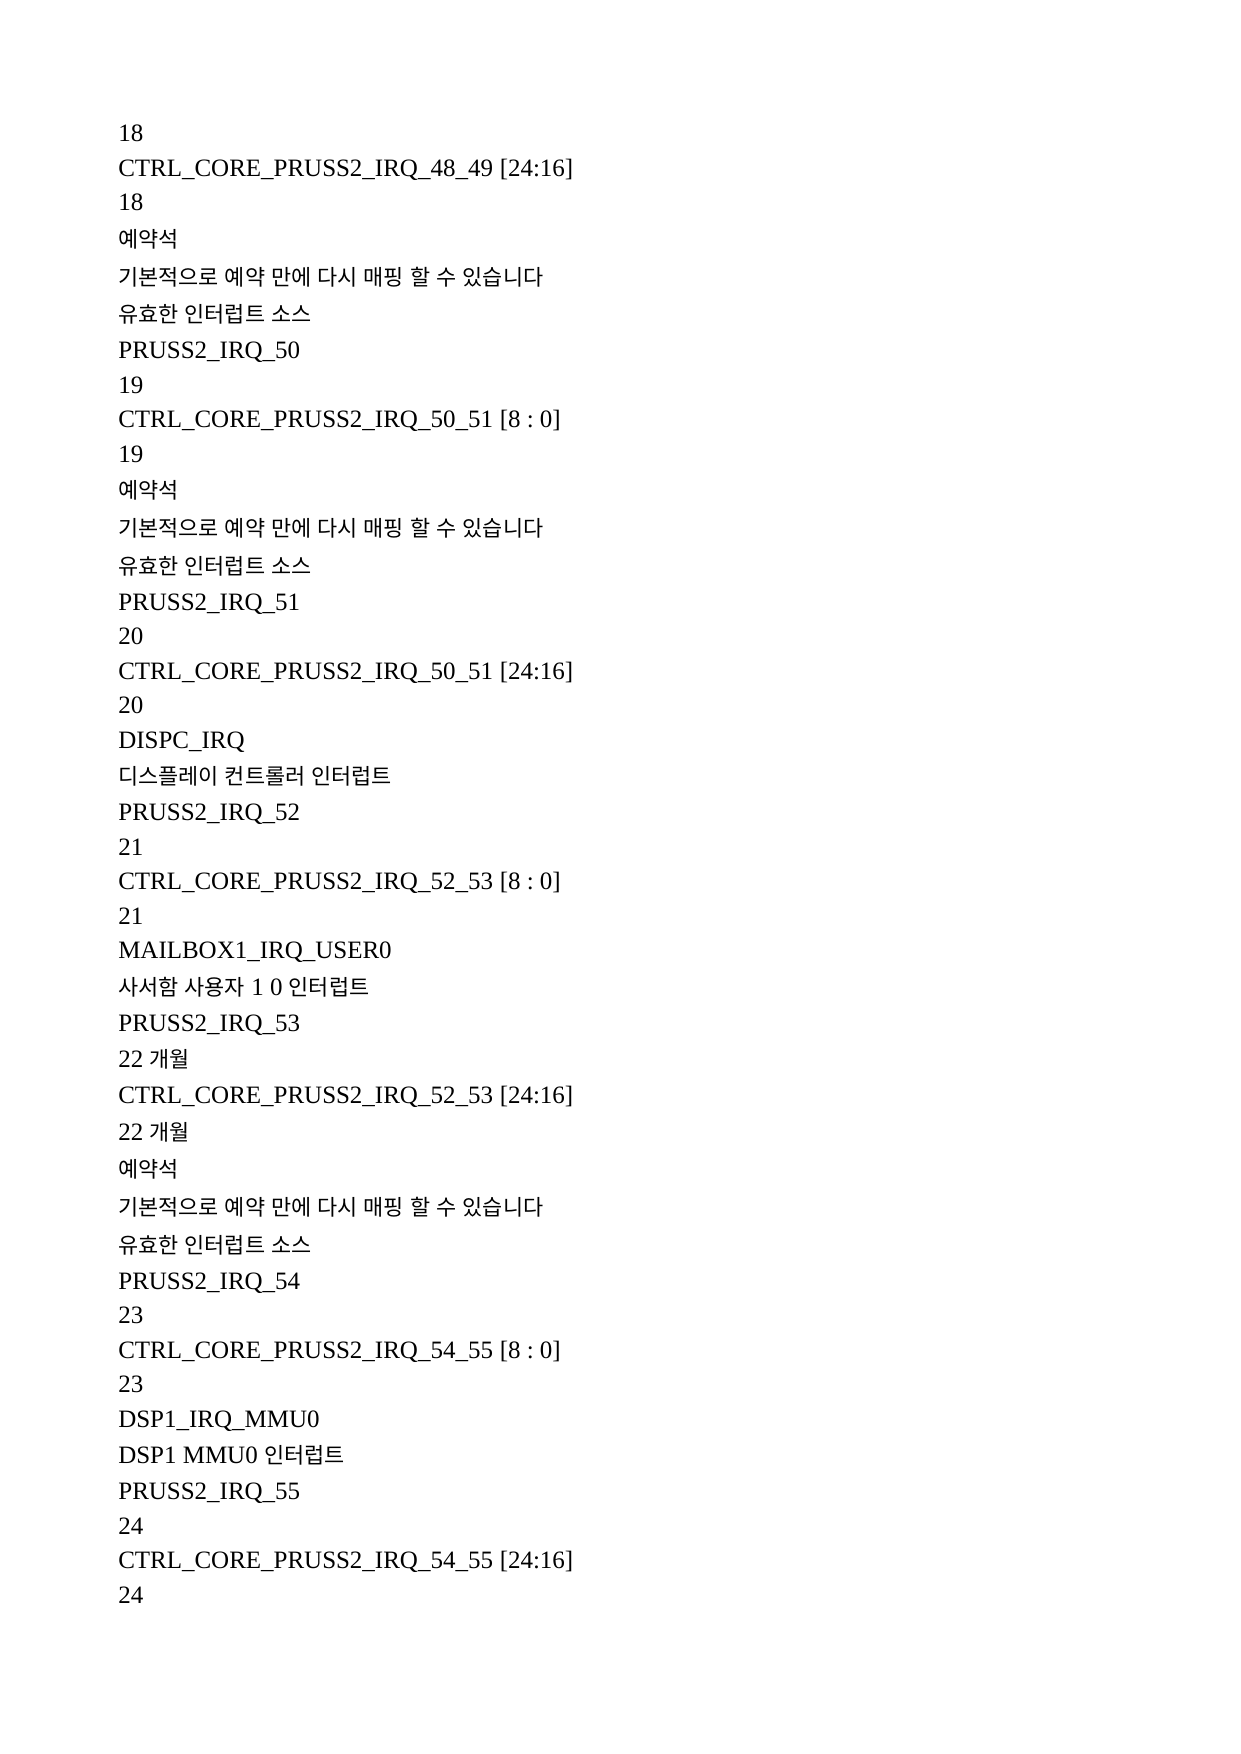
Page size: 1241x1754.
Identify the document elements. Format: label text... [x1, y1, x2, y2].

text 예약석 [118, 222, 1122, 253]
text 21 [118, 832, 1122, 861]
text PRUSS2_IRQ_54 [118, 1266, 1122, 1295]
text DSP1_IRQ_MMU0 [118, 1404, 1122, 1433]
text PRUSS2_IRQ_55 [118, 1476, 1122, 1505]
text 24 [118, 1580, 1122, 1609]
text CTRL_CORE_PRUSS2_IRQ_52_53 [8 : 0] [118, 866, 1122, 895]
text PRUSS2_IRQ_51 [118, 587, 1122, 616]
text 20 [118, 690, 1122, 719]
text 22 개월 [118, 1114, 1122, 1146]
text 유효한 인터럽트 소스 [118, 297, 1122, 329]
text CTRL_CORE_PRUSS2_IRQ_52_53 [24:16] [118, 1080, 1122, 1109]
text 사서함 사용자 1 0 인터럽트 [118, 970, 1122, 1001]
text 23 [118, 1369, 1122, 1398]
text 기본적으로 예약 만에 다시 매핑 할 수 있습니다 [118, 511, 1122, 543]
text CTRL_CORE_PRUSS2_IRQ_54_55 [8 : 0] [118, 1335, 1122, 1364]
text 디스플레이 컨트롤러 인터럽트 [118, 759, 1122, 791]
text 유효한 인터럽트 소스 [118, 1228, 1122, 1260]
text 18 [118, 187, 1122, 216]
text 21 [118, 901, 1122, 929]
text 24 [118, 1511, 1122, 1540]
text 22 개월 [118, 1042, 1122, 1074]
text 예약석 [118, 1152, 1122, 1184]
text 유효한 인터럽트 소스 [118, 549, 1122, 581]
text DISPC_IRQ [118, 725, 1122, 754]
text 기본적으로 예약 만에 다시 매핑 할 수 있습니다 [118, 1190, 1122, 1222]
text PRUSS2_IRQ_52 [118, 797, 1122, 826]
text CTRL_CORE_PRUSS2_IRQ_54_55 [24:16] [118, 1545, 1122, 1574]
text CTRL_CORE_PRUSS2_IRQ_50_51 [8 : 0] [118, 404, 1122, 433]
text 23 [118, 1301, 1122, 1329]
text CTRL_CORE_PRUSS2_IRQ_48_49 [24:16] [118, 153, 1122, 181]
text PRUSS2_IRQ_50 [118, 335, 1122, 364]
text 기본적으로 예약 만에 다시 매핑 할 수 있습니다 [118, 259, 1122, 291]
text CTRL_CORE_PRUSS2_IRQ_50_51 [24:16] [118, 656, 1122, 685]
text PRUSS2_IRQ_53 [118, 1008, 1122, 1036]
text 예약석 [118, 473, 1122, 505]
text 20 [118, 621, 1122, 650]
text DSP1 MMU0 인터럽트 [118, 1438, 1122, 1470]
text 19 [118, 439, 1122, 467]
text 18 [118, 118, 1122, 147]
text 19 [118, 370, 1122, 398]
text MAILBOX1_IRQ_USER0 [118, 935, 1122, 964]
